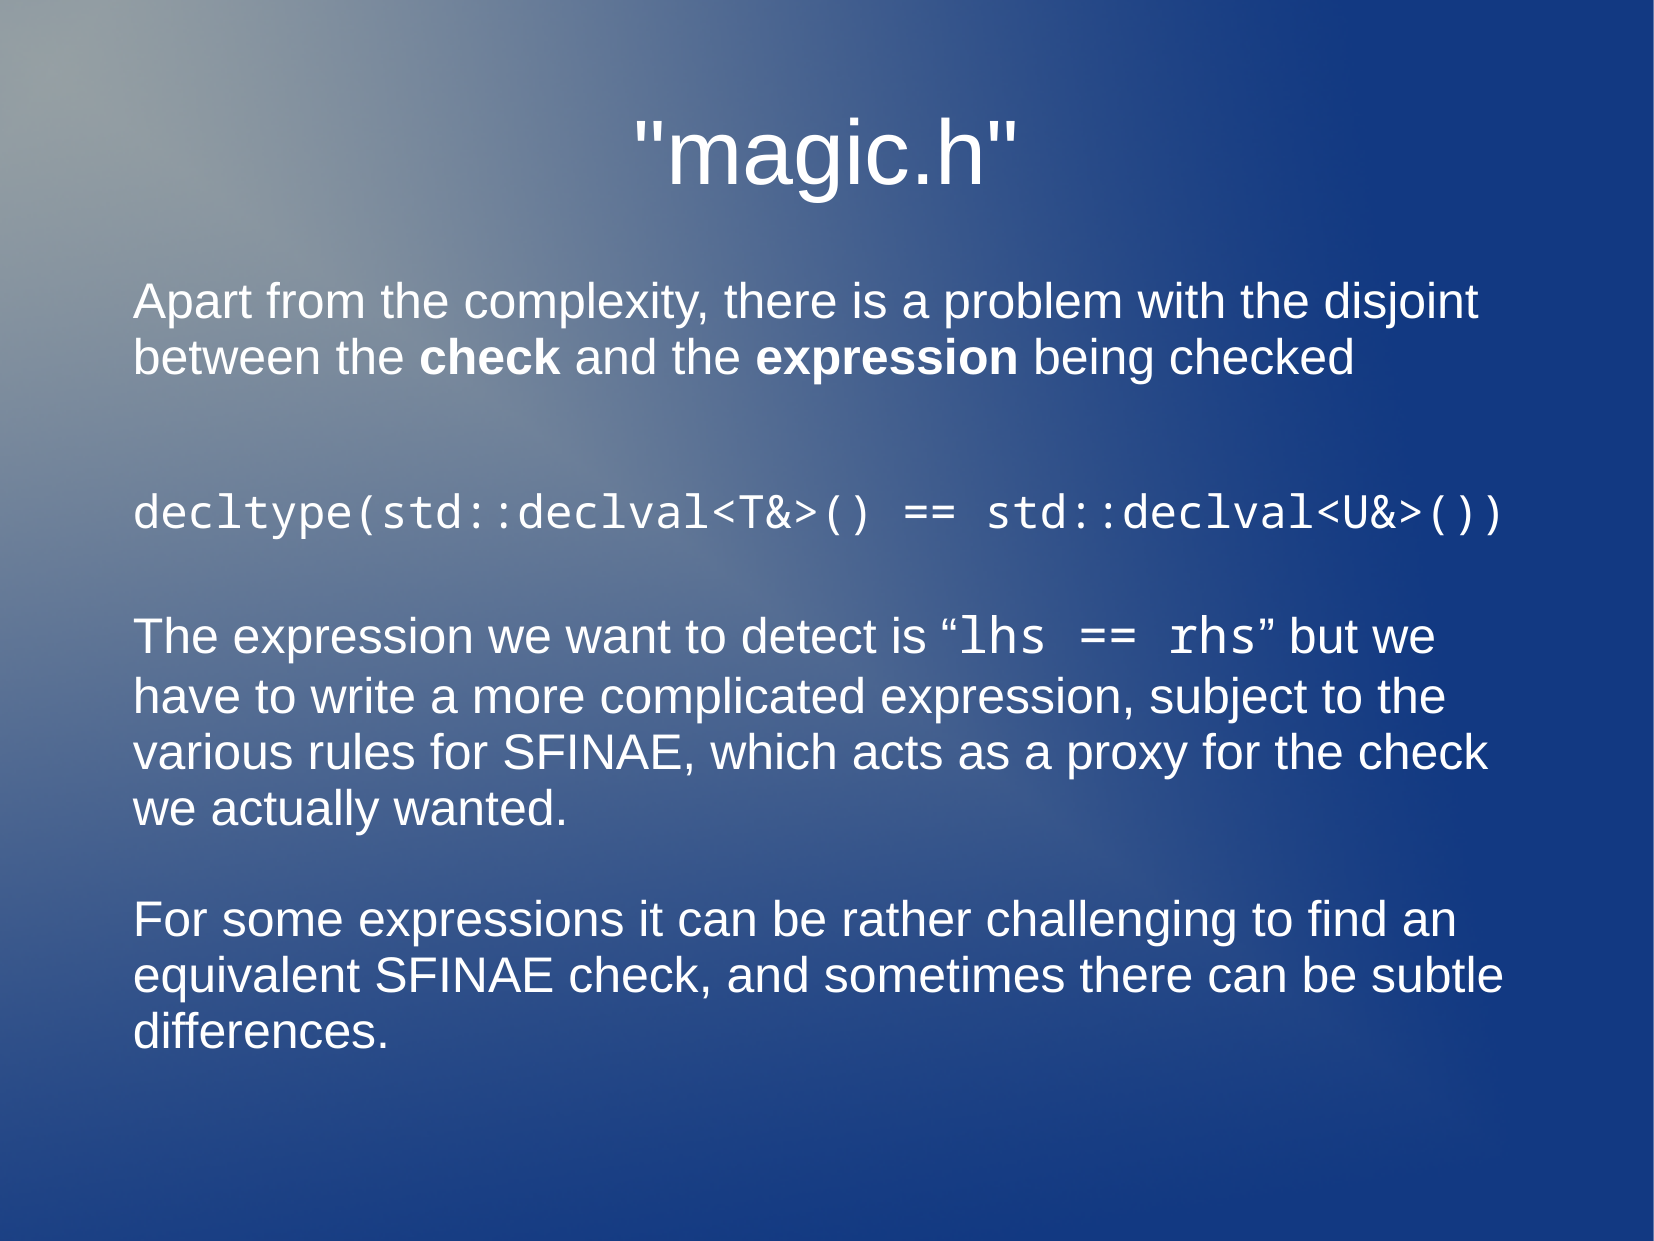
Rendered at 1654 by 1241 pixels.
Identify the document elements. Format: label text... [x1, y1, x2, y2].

text_box The expression we want to detect is “lhs == rhs” but we have to write a more complicated expression, subject to the various rules for SFINAE, which acts as a proxy for the check we actually wanted. For some expressions it can be rather challenging to find an equivalent SFINAE check, and sometimes there can be subtle differences. [118, 592, 1536, 1057]
picture [0, 0, 1654, 1241]
text_box decltype(std::declval<T&>() == std::declval<U&>()) [118, 471, 1538, 541]
text_box Apart from the complexity, there is a problem with the disjoint between the check and the expression being checked [118, 265, 1536, 414]
title "magic.h" [82, 49, 1571, 257]
